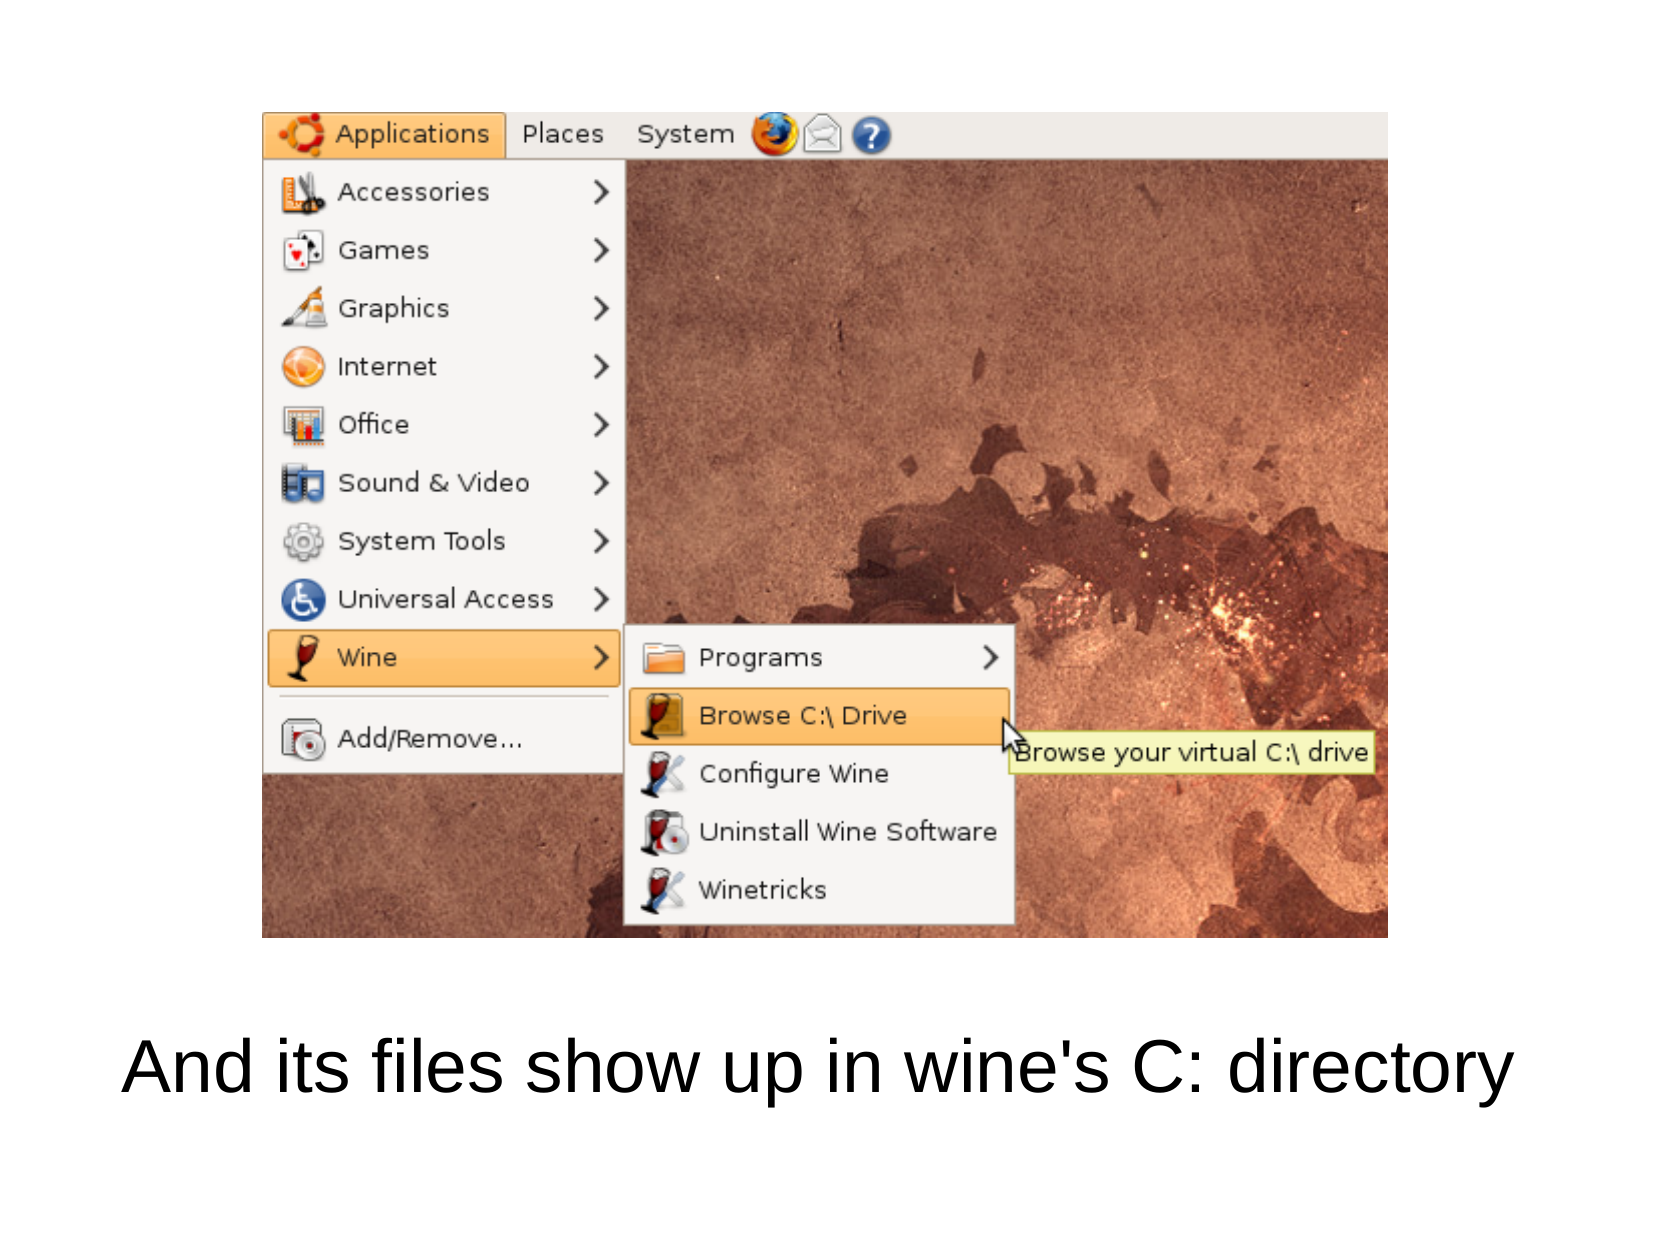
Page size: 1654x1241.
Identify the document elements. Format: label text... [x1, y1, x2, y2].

title And its files show up in wine's C: directory [75, 970, 1564, 1163]
picture [262, 112, 1388, 938]
